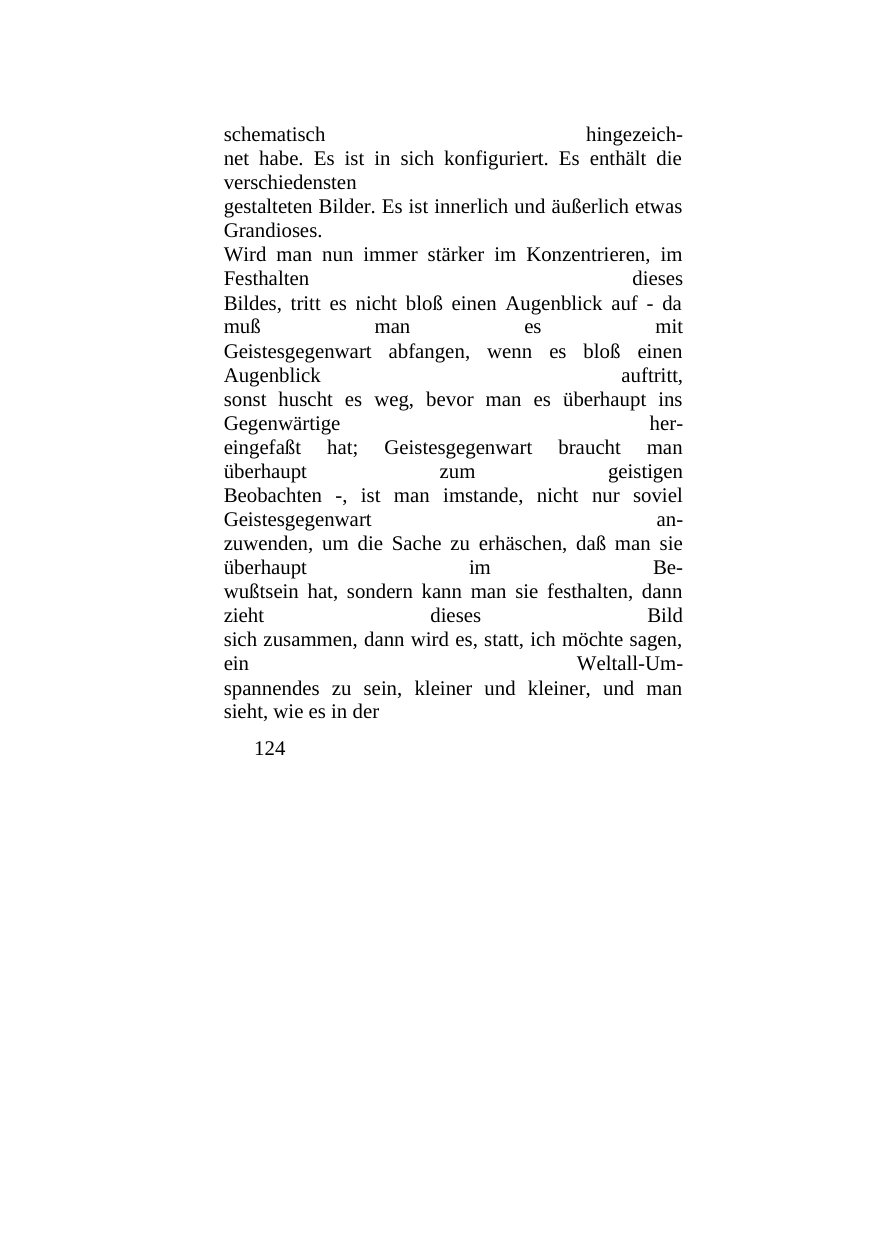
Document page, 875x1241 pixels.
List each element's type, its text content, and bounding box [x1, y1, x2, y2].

text schematisch hingezeich- net habe. Es ist in sich konfiguriert. Es enthält die verschiedensten gestalteten Bilder. Es ist innerlich und äußerlich etwas Grandioses. Wird man nun immer stärker im Konzentrieren, im Festhalten dieses Bildes, tritt es nicht bloß einen Augenblick auf - da muß man es mit Geistesgegenwart abfangen, wenn es bloß einen Augenblick auftritt, sonst huscht es weg, bevor man es überhaupt ins Gegenwärtige her- eingefaßt hat; Geistesgegenwart braucht man überhaupt zum geistigen Beobachten -, ist man imstande, nicht nur soviel Geistesgegenwart an- zuwenden, um die Sache zu erhäschen, daß man sie überhaupt im Be- wußtsein hat, sondern kann man sie festhalten, dann zieht dieses Bild sich zusammen, dann wird es, statt, ich möchte sagen, ein Weltall-Um- spannendes zu sein, kleiner und kleiner, und man sieht, wie es in der [223, 122, 683, 723]
text 124 [254, 736, 683, 760]
